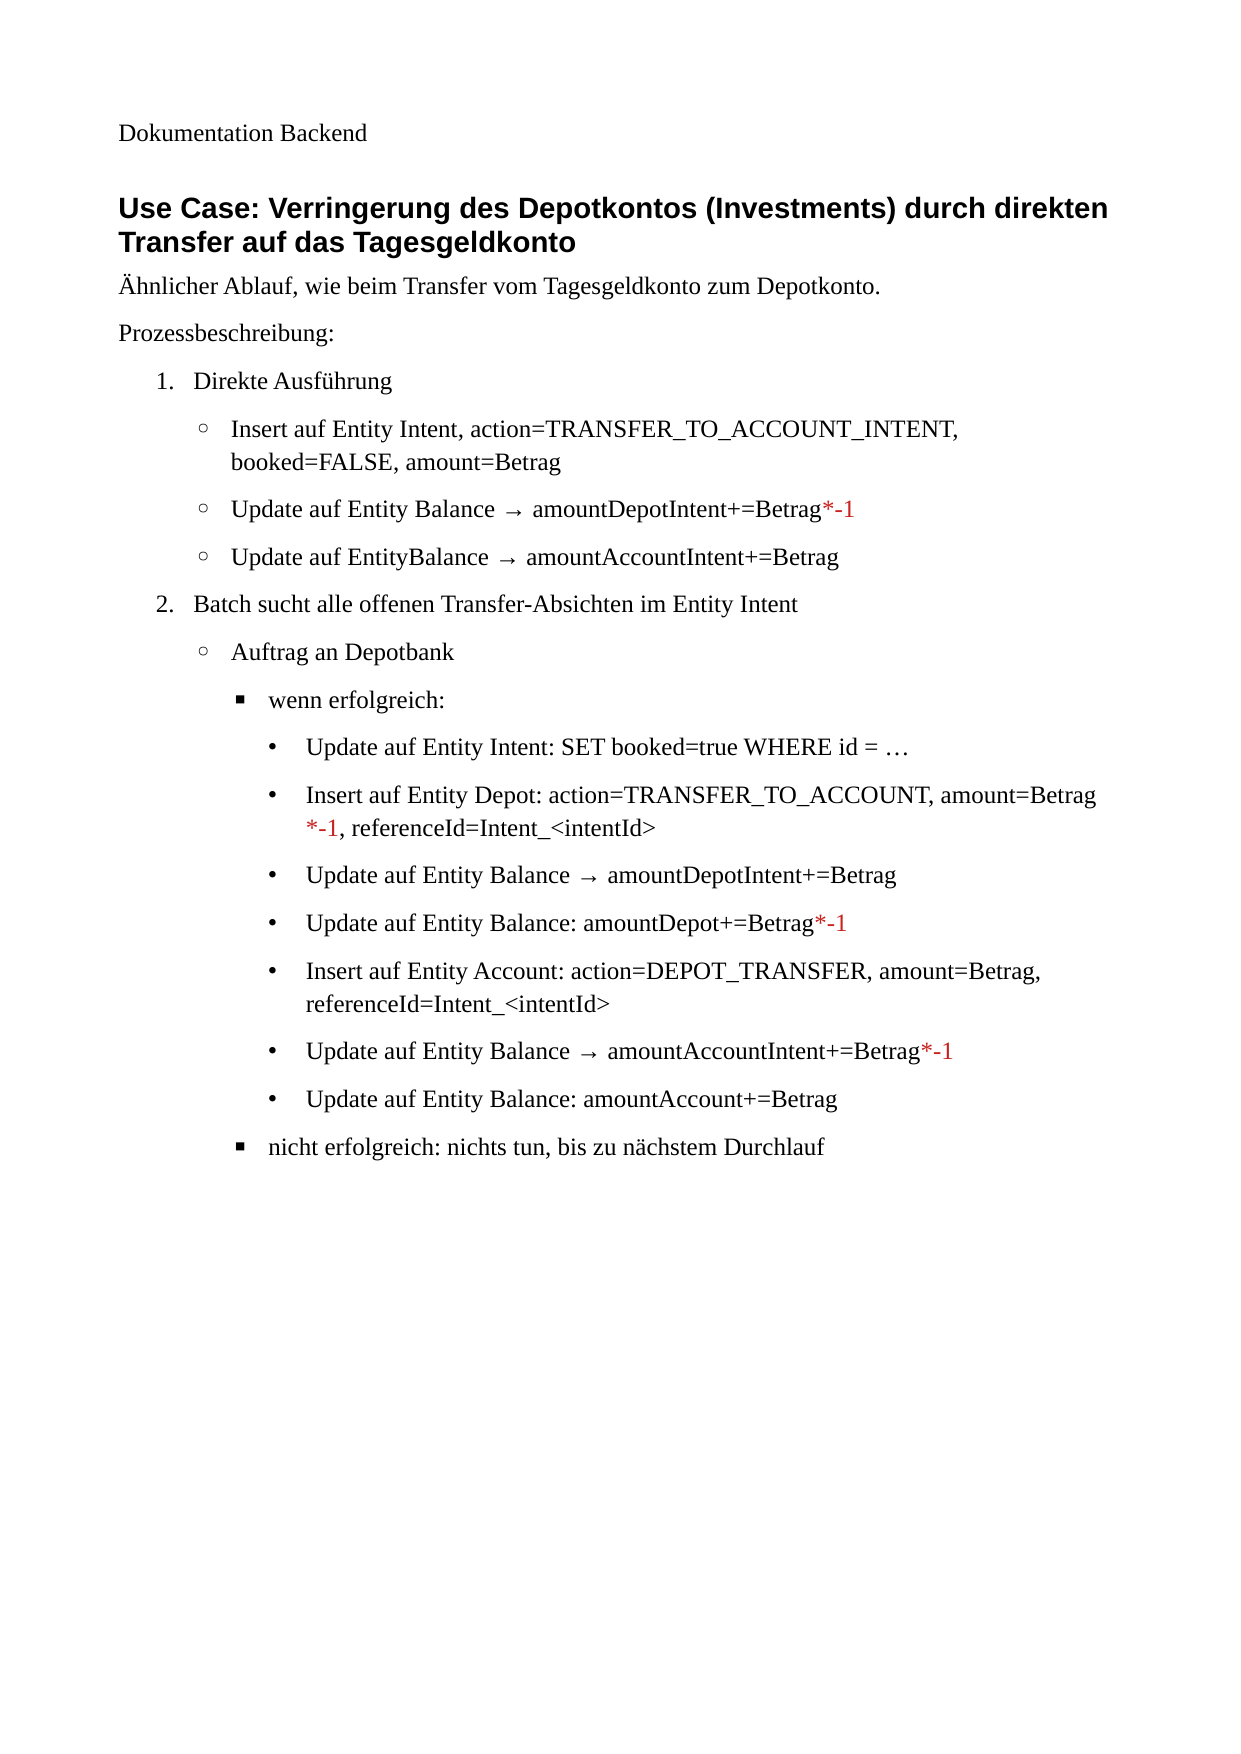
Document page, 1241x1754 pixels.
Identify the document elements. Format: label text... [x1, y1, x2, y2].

list Auftrag an Depotbank [193, 637, 1122, 666]
text Prozessbeschreibung: [118, 318, 1122, 347]
list nicht erfolgreich: nichts tun, bis zu nächstem Durchlauf [231, 1132, 1122, 1160]
list Update auf Entity Balance → amountAccountIntent+=Betrag*-1 [268, 1036, 1122, 1065]
subtitle Use Case: Verringerung des Depotkontos (Investments) durch direkten Transfer auf das Tagesgeldkonto [118, 191, 1122, 258]
list Update auf EntityBalance → amountAccountIntent+=Betrag [193, 542, 1122, 571]
list Direkte Ausführung [156, 366, 1122, 395]
list Insert auf Entity Account: action=DEPOT_TRANSFER, amount=Betrag, referenceId=Intent_<intentId> [268, 956, 1122, 1018]
list Update auf Entity Balance: amountDepot+=Betrag*-1 [268, 908, 1122, 937]
list Batch sucht alle offenen Transfer-Absichten im Entity Intent [156, 589, 1122, 618]
list Update auf Entity Balance → amountDepotIntent+=Betrag*-1 [193, 494, 1122, 523]
list Update auf Entity Balance: amountAccount+=Betrag [268, 1084, 1122, 1113]
list Insert auf Entity Intent, action=TRANSFER_TO_ACCOUNT_INTENT, booked=FALSE, amount=Betrag [193, 414, 1122, 476]
list wenn erfolgreich: [231, 685, 1122, 713]
list Insert auf Entity Depot: action=TRANSFER_TO_ACCOUNT, amount=Betrag *-1, referenceId=Intent_<intentId> [268, 780, 1122, 842]
text Ähnlicher Ablauf, wie beim Transfer vom Tagesgeldkonto zum Depotkonto. [118, 271, 1122, 300]
list Update auf Entity Intent: SET booked=true WHERE id = … [268, 732, 1122, 761]
list Update auf Entity Balance → amountDepotIntent+=Betrag [268, 861, 1122, 889]
